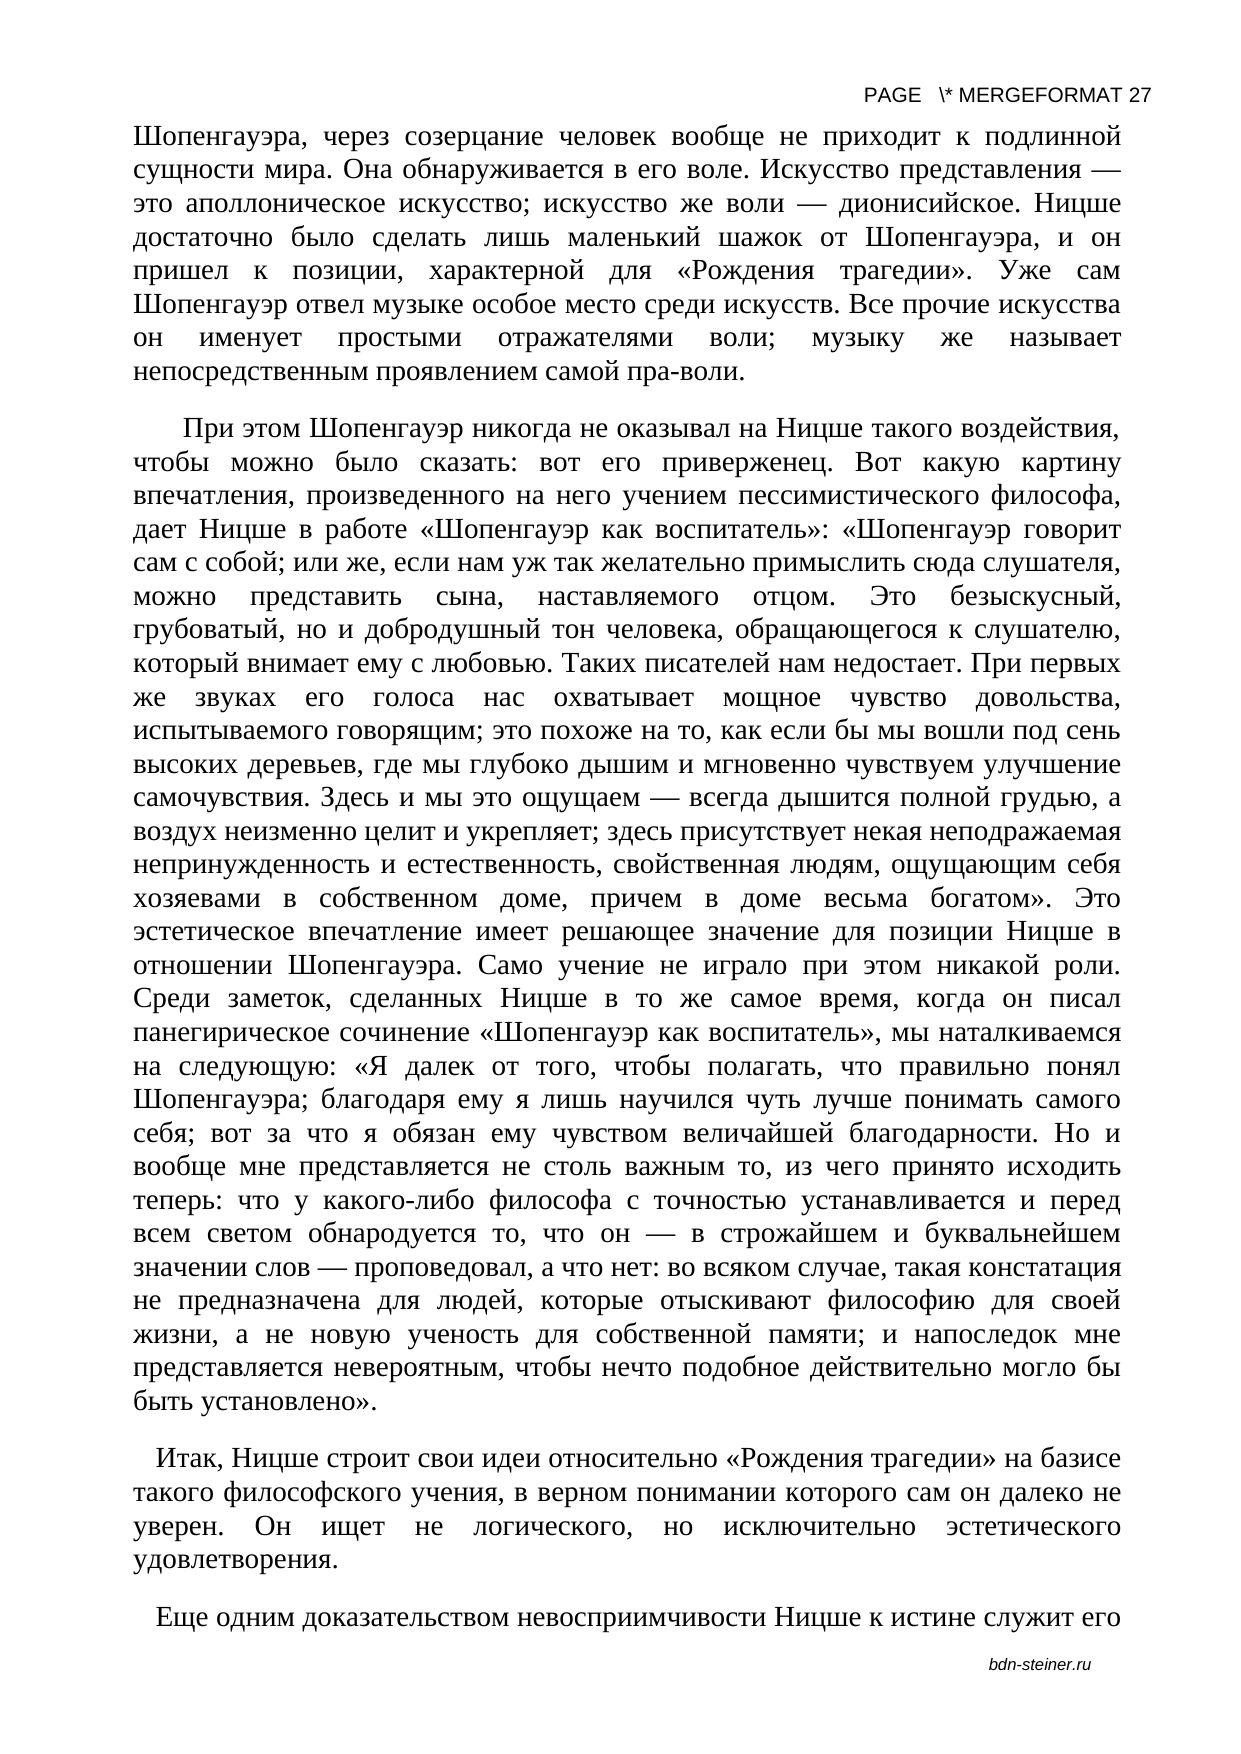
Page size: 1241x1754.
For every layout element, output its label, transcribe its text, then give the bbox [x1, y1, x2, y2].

text Итак, Ницше строит свои идеи относительно «Рождения трагедии» на базисе такого философского учения, в верном понимании которого сам он далеко не уверен. Он ищет не логического, но исключительно эстетического удовлетворения. [133, 1441, 1122, 1575]
text Шопенгауэра, через созерцание человек вообще не приходит к подлинной сущности мира. Она обнаруживается в его воле. Искусство представления — это аполлоническое искусство; искусство же воли — дионисийское. Ницше достаточно было сделать лишь маленький шажок от Шопенгауэра, и он пришел к позиции, характерной для «Рождения трагедии». Уже сам Шопенгауэр отвел музыке особое место среди искусств. Все прочие искусства он именует простыми отражателями воли; музыку же называет непосредственным проявлением самой пра-воли. [133, 118, 1122, 386]
text При этом Шопенгауэр никогда не оказывал на Ницше такого воздействия, чтобы можно было сказать: вот его приверженец. Вот какую картину впечатления, произведенного на него учением пессимистического философа, дает Ницше в работе «Шопенгауэр как воспитатель»: «Шопенгауэр говорит сам с собой; или же, если нам уж так желательно примыслить сюда слушателя, можно представить сына, наставляемого отцом. Это безыскусный, грубоватый, но и добродушный тон человека, обращающегося к слушателю, который внимает ему с любовью. Таких писателей нам недостает. При первых же звуках его голоса нас охватывает мощное чувство довольства, испытываемого говорящим; это похоже на то, как если бы мы вошли под сень высоких деревьев, где мы глубоко дышим и мгновенно чувствуем улучшение самочувствия. Здесь и мы это ощущаем — всегда дышится полной грудью, а воздух неизменно целит и укрепляет; здесь присутствует некая неподражаемая непринужденность и естественность, свойственная людям, ощущающим себя хозяевами в собственном доме, причем в доме весьма богатом». Это эстетическое впечатление имеет решающее значение для позиции Ницше в отношении Шопенгауэра. Само учение не играло при этом никакой роли. Среди заметок, сделанных Ницше в то же самое время, когда он писал панегирическое сочинение «Шопенгауэр как воспитатель», мы наталкиваемся на следующую: «Я далек от того, чтобы полагать, что правильно понял Шопенгауэра; благодаря ему я лишь научился чуть лучше понимать самого себя; вот за что я обязан ему чувством величайшей благодарности. Но и вообще мне представляется не столь важным то, из чего принято исходить теперь: что у какого-либо философа с точностью устанавливается и перед всем светом обнародуется то, что он — в строжайшем и буквальнейшем значении слов — проповедовал, а что нет: во всяком случае, такая констатация не предназначена для людей, которые отыскивают философию для своей жизни, а не новую ученость для собственной памяти; и напоследок мне представляется невероятным, чтобы нечто подобное действительно могло бы быть установлено». [133, 410, 1122, 1417]
text Еще одним доказательством невосприимчивости Ницше к истине служит его [133, 1599, 1122, 1632]
